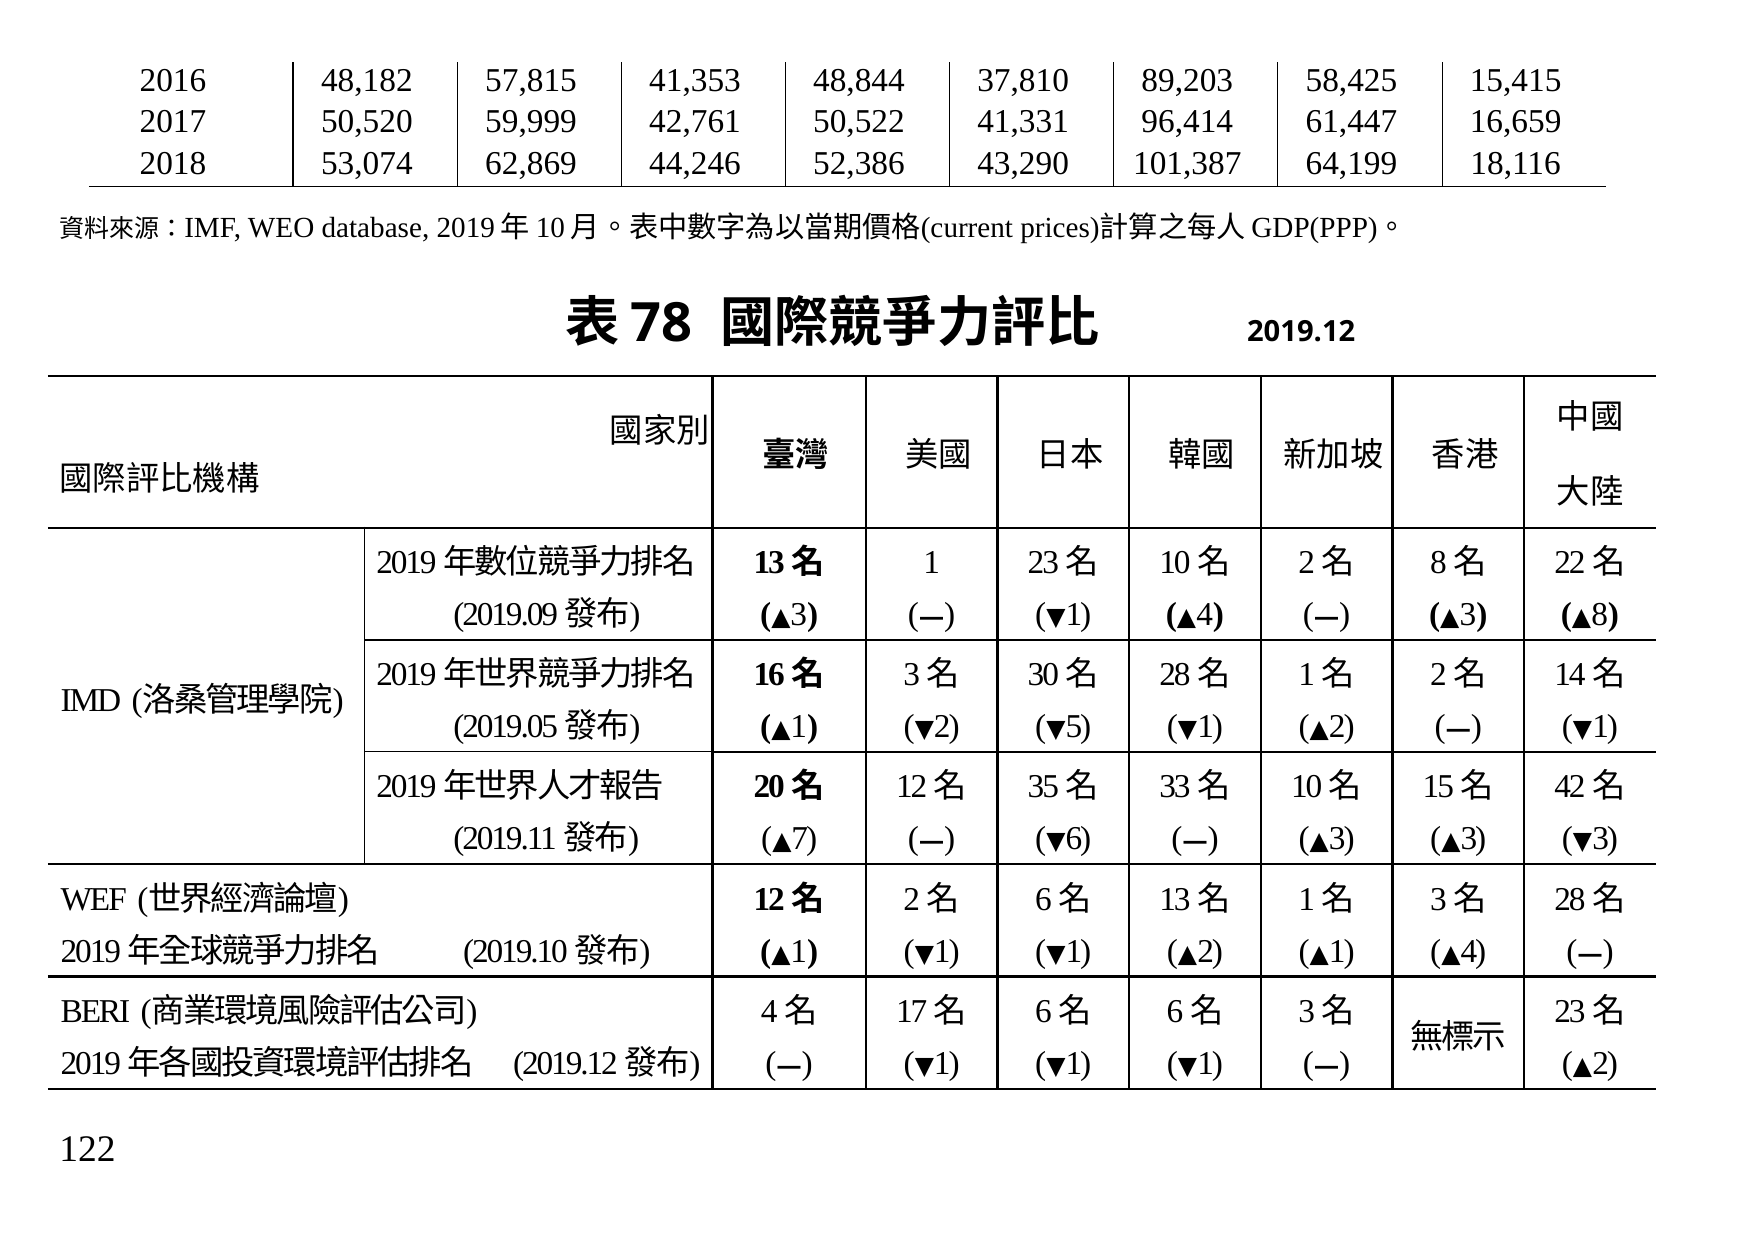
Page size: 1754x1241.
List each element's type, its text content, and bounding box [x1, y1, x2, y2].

table_cell 37,810 [950, 62, 1113, 103]
table_cell 13名 (▲2) [1130, 865, 1260, 975]
table_cell 28名 (—) [1525, 865, 1656, 975]
table_header 美國 [867, 377, 996, 527]
table_cell 48,844 [786, 62, 949, 103]
table_cell 44,246 [622, 145, 785, 186]
table_cell 96,414 [1114, 103, 1277, 145]
table_cell 3名 (—) [1262, 978, 1391, 1088]
table_cell 52,386 [786, 145, 949, 186]
table_cell BERI (商業環境風險評估公司) 2019年各國投資環境評估排名 (2019.12發布) [48, 978, 711, 1088]
table_cell 4名 (—) [714, 978, 865, 1088]
table_cell 22名 (▲8) [1525, 529, 1656, 639]
table_cell 23名 (▼1) [999, 529, 1128, 639]
table_cell 2019年世界競爭力排名 (2019.05發布) [365, 641, 711, 751]
table_cell 30名 (▼5) [999, 641, 1128, 751]
table_cell WEF (世界經濟論壇) 2019年全球競爭力排名 (2019.10發布) [48, 865, 711, 975]
table_cell 15,415 [1443, 62, 1606, 103]
table_cell 10名 (▲4) [1130, 529, 1260, 639]
subtitle 表78 國際競爭力評比 2019.12 [59, 262, 1636, 374]
table_cell 59,999 [458, 103, 621, 145]
table_cell 2019年數位競爭力排名 (2019.09發布) [365, 529, 711, 639]
table_cell 2017 [89, 103, 292, 145]
table_header 韓國 [1130, 377, 1260, 527]
table_cell 89,203 [1114, 62, 1277, 103]
table_cell 無標示 [1394, 978, 1523, 1088]
table_cell 2名 (—) [1262, 529, 1391, 639]
table_cell 33名 (—) [1130, 753, 1260, 863]
table_cell 41,353 [622, 62, 785, 103]
table_cell 10名 (▲3) [1262, 753, 1391, 863]
table_cell 16名 (▲1) [714, 641, 865, 751]
table_cell 64,199 [1278, 145, 1442, 186]
table_cell IMD (洛桑管理學院) [48, 529, 364, 863]
table_cell 23名 (▲2) [1525, 978, 1656, 1088]
table_cell 1名 (▲1) [1262, 865, 1391, 975]
table_cell 1名 (▲2) [1262, 641, 1391, 751]
table_cell 1 (—) [867, 529, 996, 639]
table_cell 53,074 [294, 145, 457, 186]
table_header 臺灣 [714, 377, 865, 527]
table_cell 20名 (▲7) [714, 753, 865, 863]
table_cell 61,447 [1278, 103, 1442, 145]
table_cell 6名 (▼1) [1130, 978, 1260, 1088]
table_cell 3名 (▲4) [1394, 865, 1523, 975]
table_cell 17名 (▼1) [867, 978, 996, 1088]
table_cell 15名 (▲3) [1394, 753, 1523, 863]
table_cell 50,522 [786, 103, 949, 145]
table_cell 18,116 [1443, 145, 1606, 186]
table_cell 8名 (▲3) [1394, 529, 1523, 639]
text 資料來源：IMF, WEO database, 2019年10月。表中數字為以當期價格(current prices)計算之每人GDP(PPP)。 [59, 187, 1636, 262]
table_cell 12名 (—) [867, 753, 996, 863]
table_cell 101,387 [1114, 145, 1277, 186]
table_cell 62,869 [458, 145, 621, 186]
table_cell 58,425 [1278, 62, 1442, 103]
table_cell 16,659 [1443, 103, 1606, 145]
table_cell 2名 (▼1) [867, 865, 996, 975]
table_cell 14名 (▼1) [1525, 641, 1656, 751]
table_cell 48,182 [294, 62, 457, 103]
table_header 新加坡 [1262, 377, 1391, 527]
table_cell 28名 (▼1) [1130, 641, 1260, 751]
table_cell 43,290 [950, 145, 1113, 186]
table_cell 12名 (▲1) [714, 865, 865, 975]
table_cell 2018 [89, 145, 292, 186]
table_cell 2019年世界人才報告 (2019.11發布) [365, 752, 711, 863]
table_cell 41,331 [950, 103, 1113, 145]
table_cell 42,761 [622, 103, 785, 145]
table_header 國家別 國際評比機構 [48, 377, 711, 527]
table_cell 6名 (▼1) [999, 978, 1128, 1088]
table_cell 57,815 [458, 62, 621, 103]
table_header 日本 [999, 377, 1128, 527]
table_cell 50,520 [294, 103, 457, 145]
table_cell 3名 (▼2) [867, 641, 996, 751]
table_cell 35名 (▼6) [999, 753, 1128, 863]
table_header 香港 [1394, 377, 1523, 527]
table_cell 42名 (▼3) [1525, 753, 1656, 863]
table_cell 2名 (—) [1394, 641, 1523, 751]
table_cell 13名 (▲3) [714, 529, 865, 639]
table_header 中國 大陸 [1525, 377, 1656, 527]
table_cell 6名 (▼1) [999, 865, 1128, 975]
table_cell 2016 [89, 62, 292, 103]
